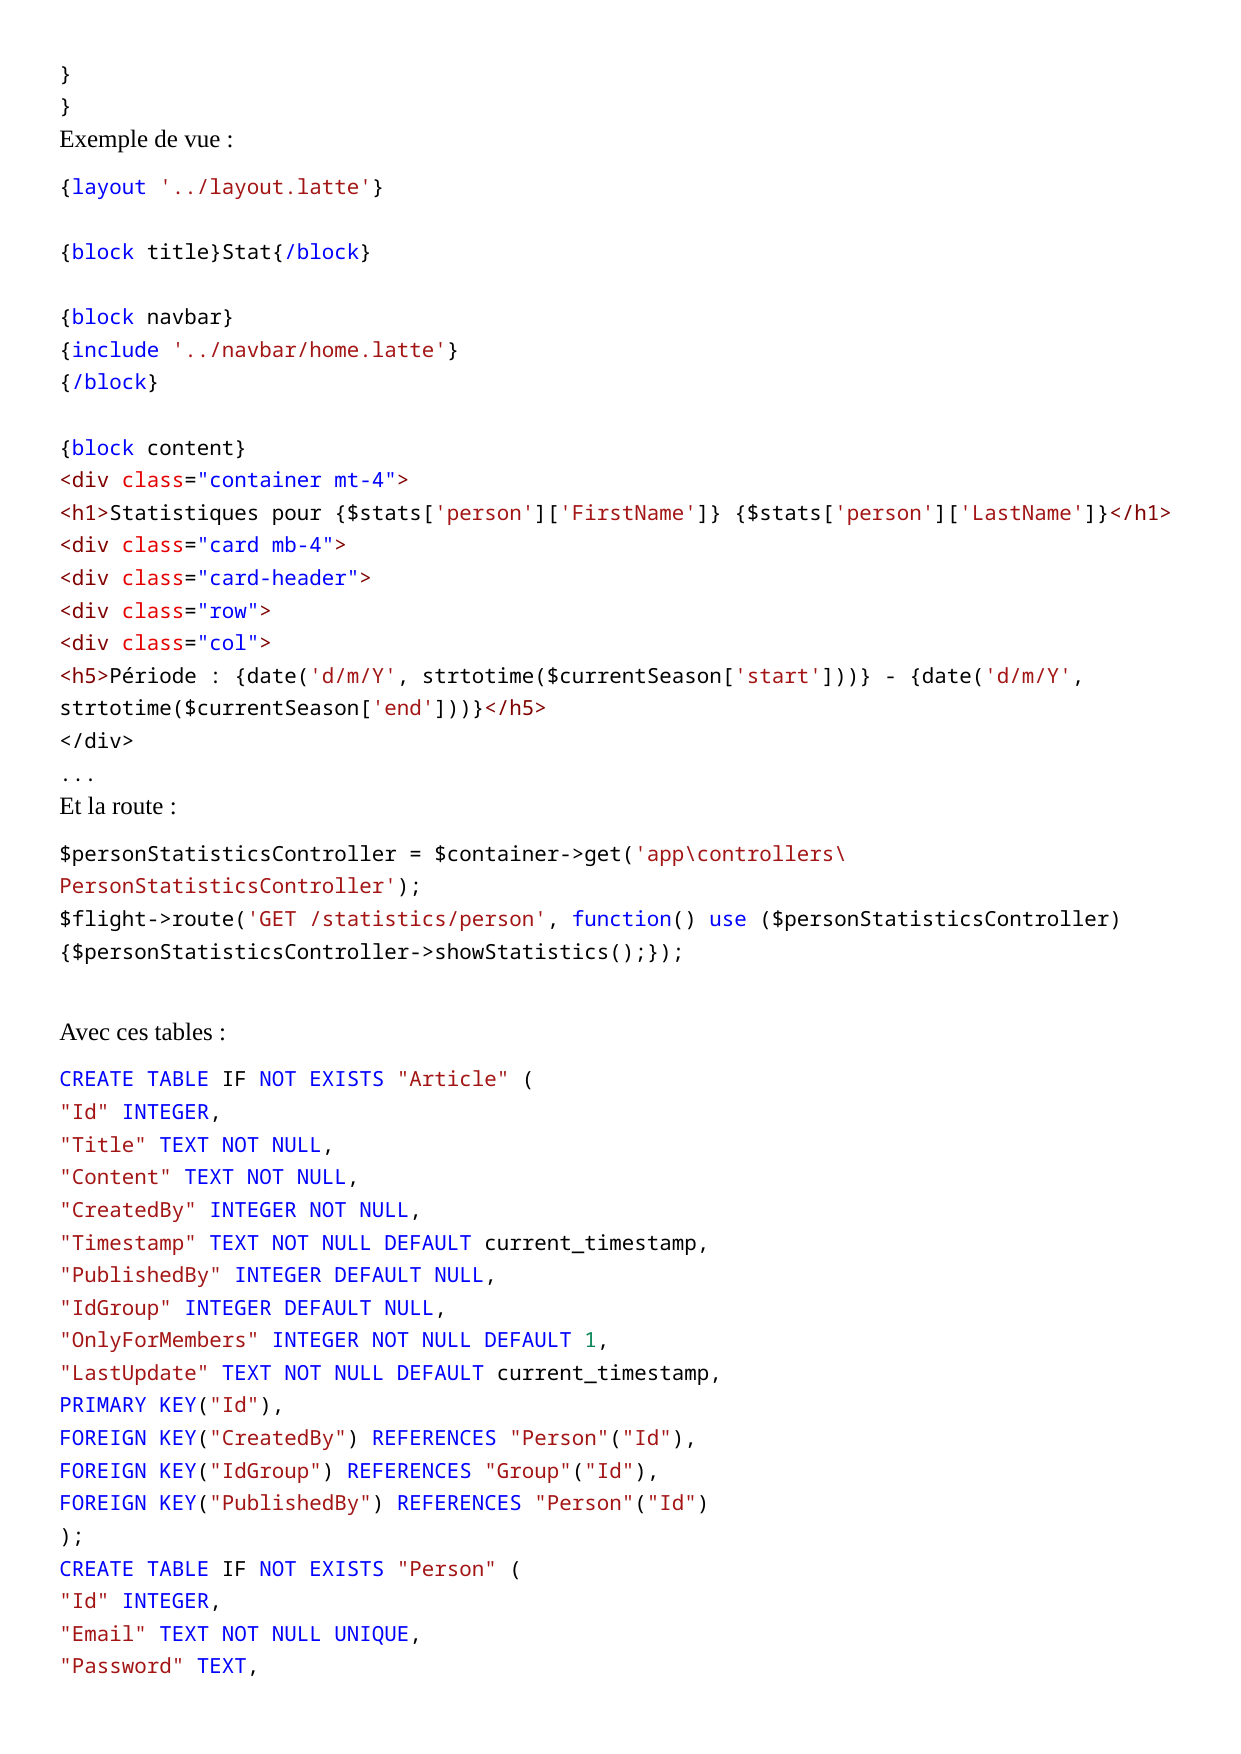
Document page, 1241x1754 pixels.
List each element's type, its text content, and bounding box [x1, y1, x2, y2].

text <h1>Statistiques pour {$stats['person']['FirstName']} {$stats['person']['LastName']}</h1> [59, 498, 1181, 526]
text "Password" TEXT, [59, 1651, 1181, 1680]
text "PublishedBy" INTEGER DEFAULT NULL, [59, 1260, 1181, 1289]
text </div> [59, 726, 1181, 754]
text "IdGroup" INTEGER DEFAULT NULL, [59, 1293, 1181, 1321]
text {block title}Stat{/block} [59, 237, 1181, 266]
text $personStatisticsController = $container->get('app\controllers\PersonStatisticsController'); [59, 839, 1181, 900]
text "Title" TEXT NOT NULL, [59, 1130, 1181, 1158]
text Et la route : [59, 791, 1181, 820]
text <h5>Période : {date('d/m/Y', strtotime($currentSeason['start']))} - {date('d/m/Y', strtotime($currentSeason['end']))}</h5> [59, 661, 1181, 722]
text "OnlyForMembers" INTEGER NOT NULL DEFAULT 1, [59, 1325, 1181, 1354]
text PRIMARY KEY("Id"), [59, 1391, 1181, 1419]
text FOREIGN KEY("CreatedBy") REFERENCES "Person"("Id"), [59, 1423, 1181, 1452]
text } [59, 92, 1181, 120]
text ... [59, 759, 1181, 787]
text <div class="col"> [59, 628, 1181, 657]
text {/block} [59, 367, 1181, 396]
text FOREIGN KEY("IdGroup") REFERENCES "Group"("Id"), [59, 1456, 1181, 1484]
text "Email" TEXT NOT NULL UNIQUE, [59, 1619, 1181, 1647]
text "Timestamp" TEXT NOT NULL DEFAULT current_timestamp, [59, 1228, 1181, 1256]
text "LastUpdate" TEXT NOT NULL DEFAULT current_timestamp, [59, 1358, 1181, 1386]
text "Id" INTEGER, [59, 1097, 1181, 1126]
text FOREIGN KEY("PublishedBy") REFERENCES "Person"("Id") [59, 1488, 1181, 1517]
text {layout '../layout.latte'} [59, 172, 1181, 200]
text <div class="row"> [59, 596, 1181, 624]
text <div class="card mb-4"> [59, 531, 1181, 559]
text {block content} [59, 433, 1181, 461]
text CREATE TABLE IF NOT EXISTS "Person" ( [59, 1554, 1181, 1582]
text <div class="container mt-4"> [59, 465, 1181, 494]
text CREATE TABLE IF NOT EXISTS "Article" ( [59, 1064, 1181, 1093]
text } [59, 59, 1181, 87]
text Avec ces tables : [59, 1017, 1181, 1046]
text "Id" INTEGER, [59, 1586, 1181, 1615]
text {block navbar} [59, 302, 1181, 331]
text Exemple de vue : [59, 124, 1181, 153]
text ); [59, 1521, 1181, 1549]
text $flight->route('GET /statistics/person', function() use ($personStatisticsController) {$personStatisticsController->showStatistics();}); [59, 904, 1181, 965]
text {include '../navbar/home.latte'} [59, 335, 1181, 363]
text <div class="card-header"> [59, 563, 1181, 592]
text "CreatedBy" INTEGER NOT NULL, [59, 1195, 1181, 1223]
text "Content" TEXT NOT NULL, [59, 1162, 1181, 1191]
